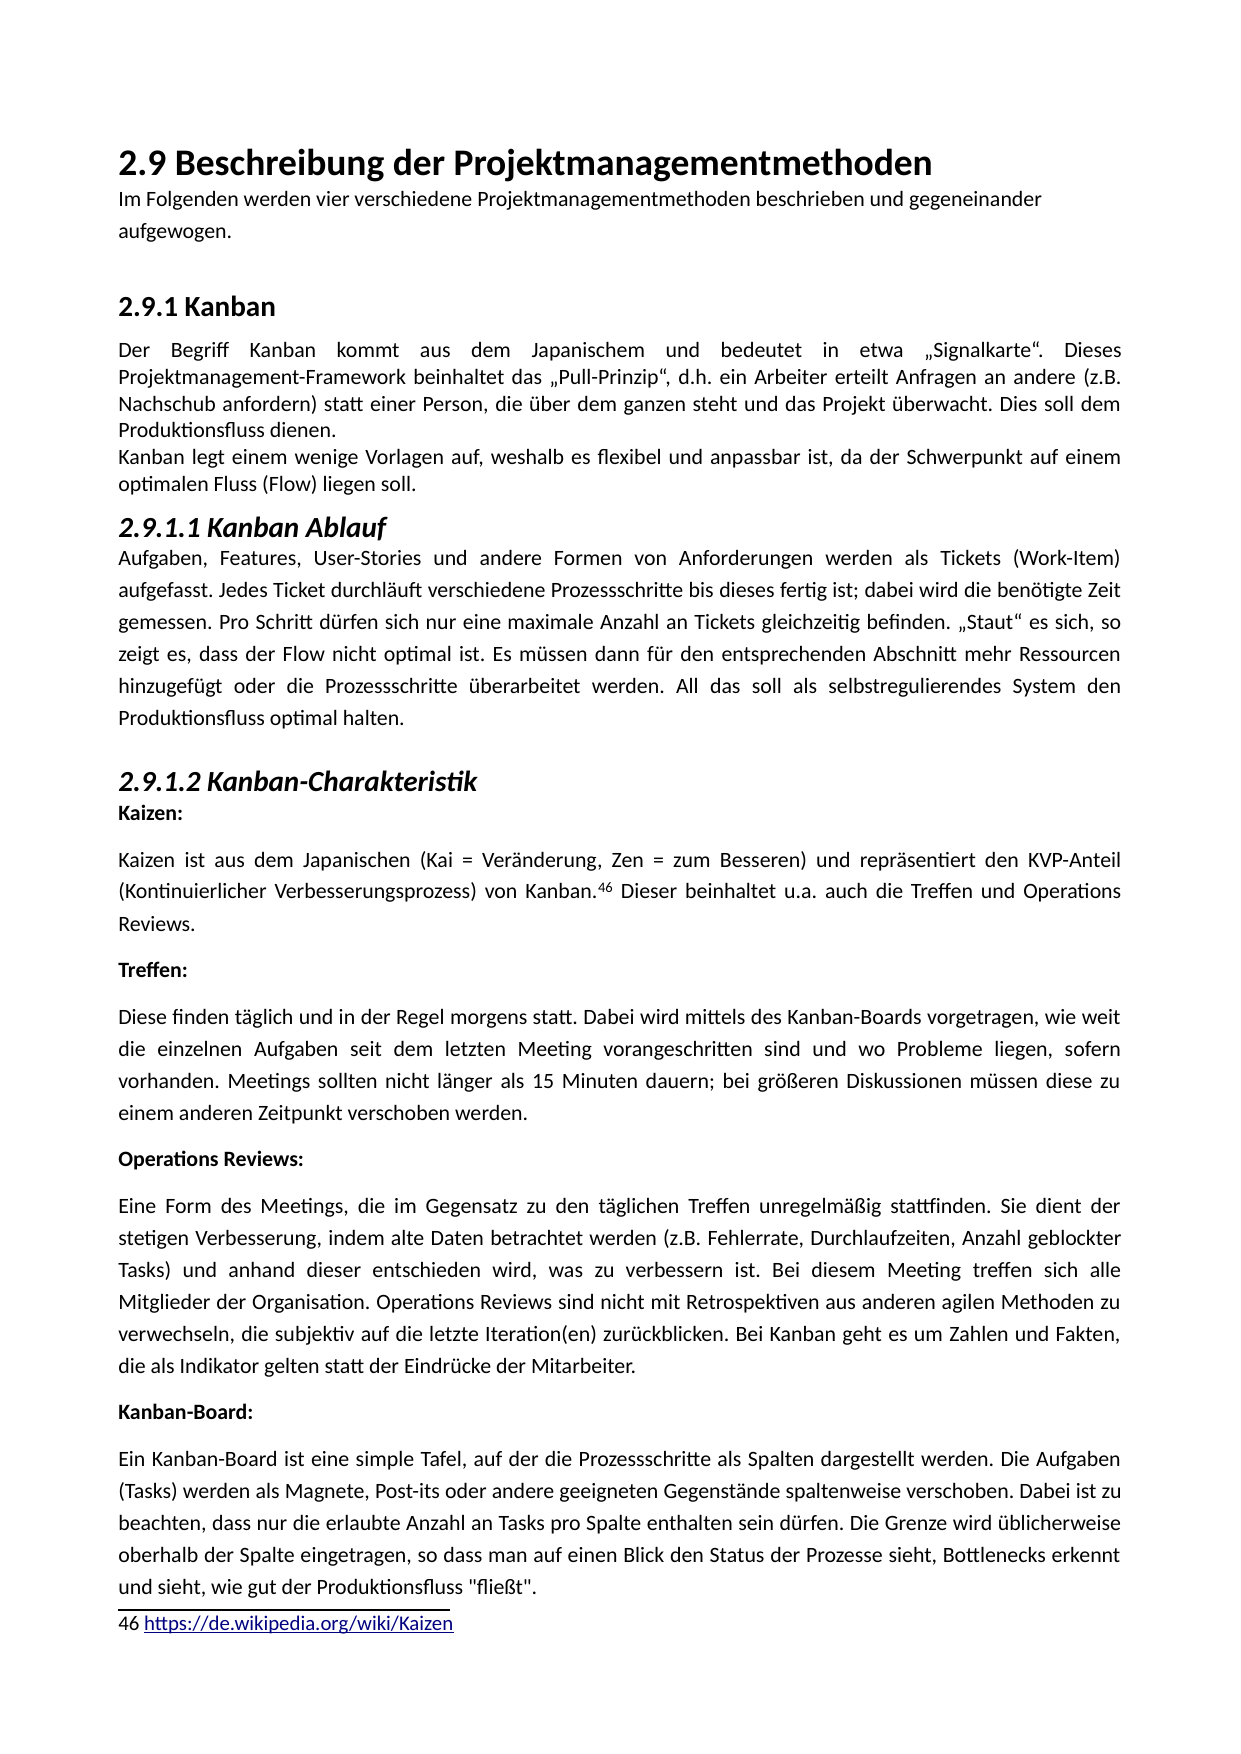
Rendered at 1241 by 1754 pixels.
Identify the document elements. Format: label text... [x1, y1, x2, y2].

subtitle 2.9.1.1 Kanban Ablauf [118, 509, 1122, 544]
subtitle 2.9.1.2 Kanban-Charakteristik [118, 763, 1122, 799]
text Der Begriff Kanban kommt aus dem Japanischem und bedeutet in etwa „Signalkarte“. Dieses Projektmanagement-Framework beinhaltet das „Pull-Prinzip“, d.h. ein Arbeiter erteilt Anfragen an andere (z.B. Nachschub anfordern) statt einer Person, die über dem ganzen steht und das Projekt überwacht. Dies soll dem Produktionsfluss dienen. [118, 336, 1122, 443]
text Ein Kanban-Board ist eine simple Tafel, auf der die Prozessschritte als Spalten dargestellt werden. Die Aufgaben (Tasks) werden als Magnete, Post-its oder andere geeigneten Gegenstände spaltenweise verschoben. Dabei ist zu beachten, dass nur die erlaubte Anzahl an Tasks pro Spalte enthalten sein dürfen. Die Grenze wird üblicherweise oberhalb der Spalte eingetragen, so dass man auf einen Blick den Status der Prozesse sieht, Bottlenecks erkennt und sieht, wie gut der Produktionsfluss "fließt". [118, 1445, 1122, 1599]
text Im Folgenden werden vier verschiedene Projektmanagementmethoden beschrieben und gegeneinander aufgewogen. [118, 185, 1122, 243]
subtitle 2.9.1 Kanban [118, 288, 1122, 324]
text Diese finden täglich und in der Regel morgens statt. Dabei wird mittels des Kanban-Boards vorgetragen, wie weit die einzelnen Aufgaben seit dem letzten Meeting vorangeschritten sind und wo Probleme liegen, sofern vorhanden. Meetings sollten nicht länger als 15 Minuten dauern; bei größeren Diskussionen müssen diese zu einem anderen Zeitpunkt verschoben werden. [118, 1003, 1122, 1125]
subtitle 2.9 Beschreibung der Projektmanagementmethoden [118, 139, 1122, 185]
text Eine Form des Meetings, die im Gegensatz zu den täglichen Treffen unregelmäßig stattfinden. Sie dient der stetigen Verbesserung, indem alte Daten betrachtet werden (z.B. Fehlerrate, Durchlaufzeiten, Anzahl geblockter Tasks) und anhand dieser entschieden wird, was zu verbessern ist. Bei diesem Meeting treffen sich alle Mitglieder der Organisation. Operations Reviews sind nicht mit Retrospektiven aus anderen agilen Methoden zu verwechseln, die subjektiv auf die letzte Iteration(en) zurückblicken. Bei Kanban geht es um Zahlen und Fakten, die als Indikator gelten statt der Eindrücke der Mitarbeiter. [118, 1192, 1122, 1378]
text Aufgaben, Features, User-Stories und andere Formen von Anforderungen werden als Tickets (Work-Item) aufgefasst. Jedes Ticket durchläuft verschiedene Prozessschritte bis dieses fertig ist; dabei wird die benötigte Zeit gemessen. Pro Schritt dürfen sich nur eine maximale Anzahl an Tickets gleichzeitig befinden. „Staut“ es sich, so zeigt es, dass der Flow nicht optimal ist. Es müssen dann für den entsprechenden Abschnitt mehr Ressourcen hinzugefügt oder die Prozessschritte überarbeitet werden. All das soll als selbstregulierendes System den Produktionsfluss optimal halten. [118, 544, 1122, 731]
text Kanban-Board: [118, 1398, 1122, 1425]
text Operations Reviews: [118, 1145, 1122, 1172]
text Treffen: [118, 956, 1122, 983]
text Kanban legt einem wenige Vorlagen auf, weshalb es flexibel und anpassbar ist, da der Schwerpunkt auf einem optimalen Fluss (Flow) liegen soll. [118, 443, 1122, 496]
text Kaizen ist aus dem Japanischen (Kai = Veränderung, Zen = zum Besseren) und repräsentiert den KVP-Anteil (Kontinuierlicher Verbesserungsprozess) von Kanban. Dieser beinhaltet u.a. auch die Treffen und Operations Reviews. [118, 846, 1122, 936]
text https://de.wikipedia.org/wiki/Kaizen [118, 1610, 1122, 1636]
text Kaizen: [118, 799, 1122, 826]
